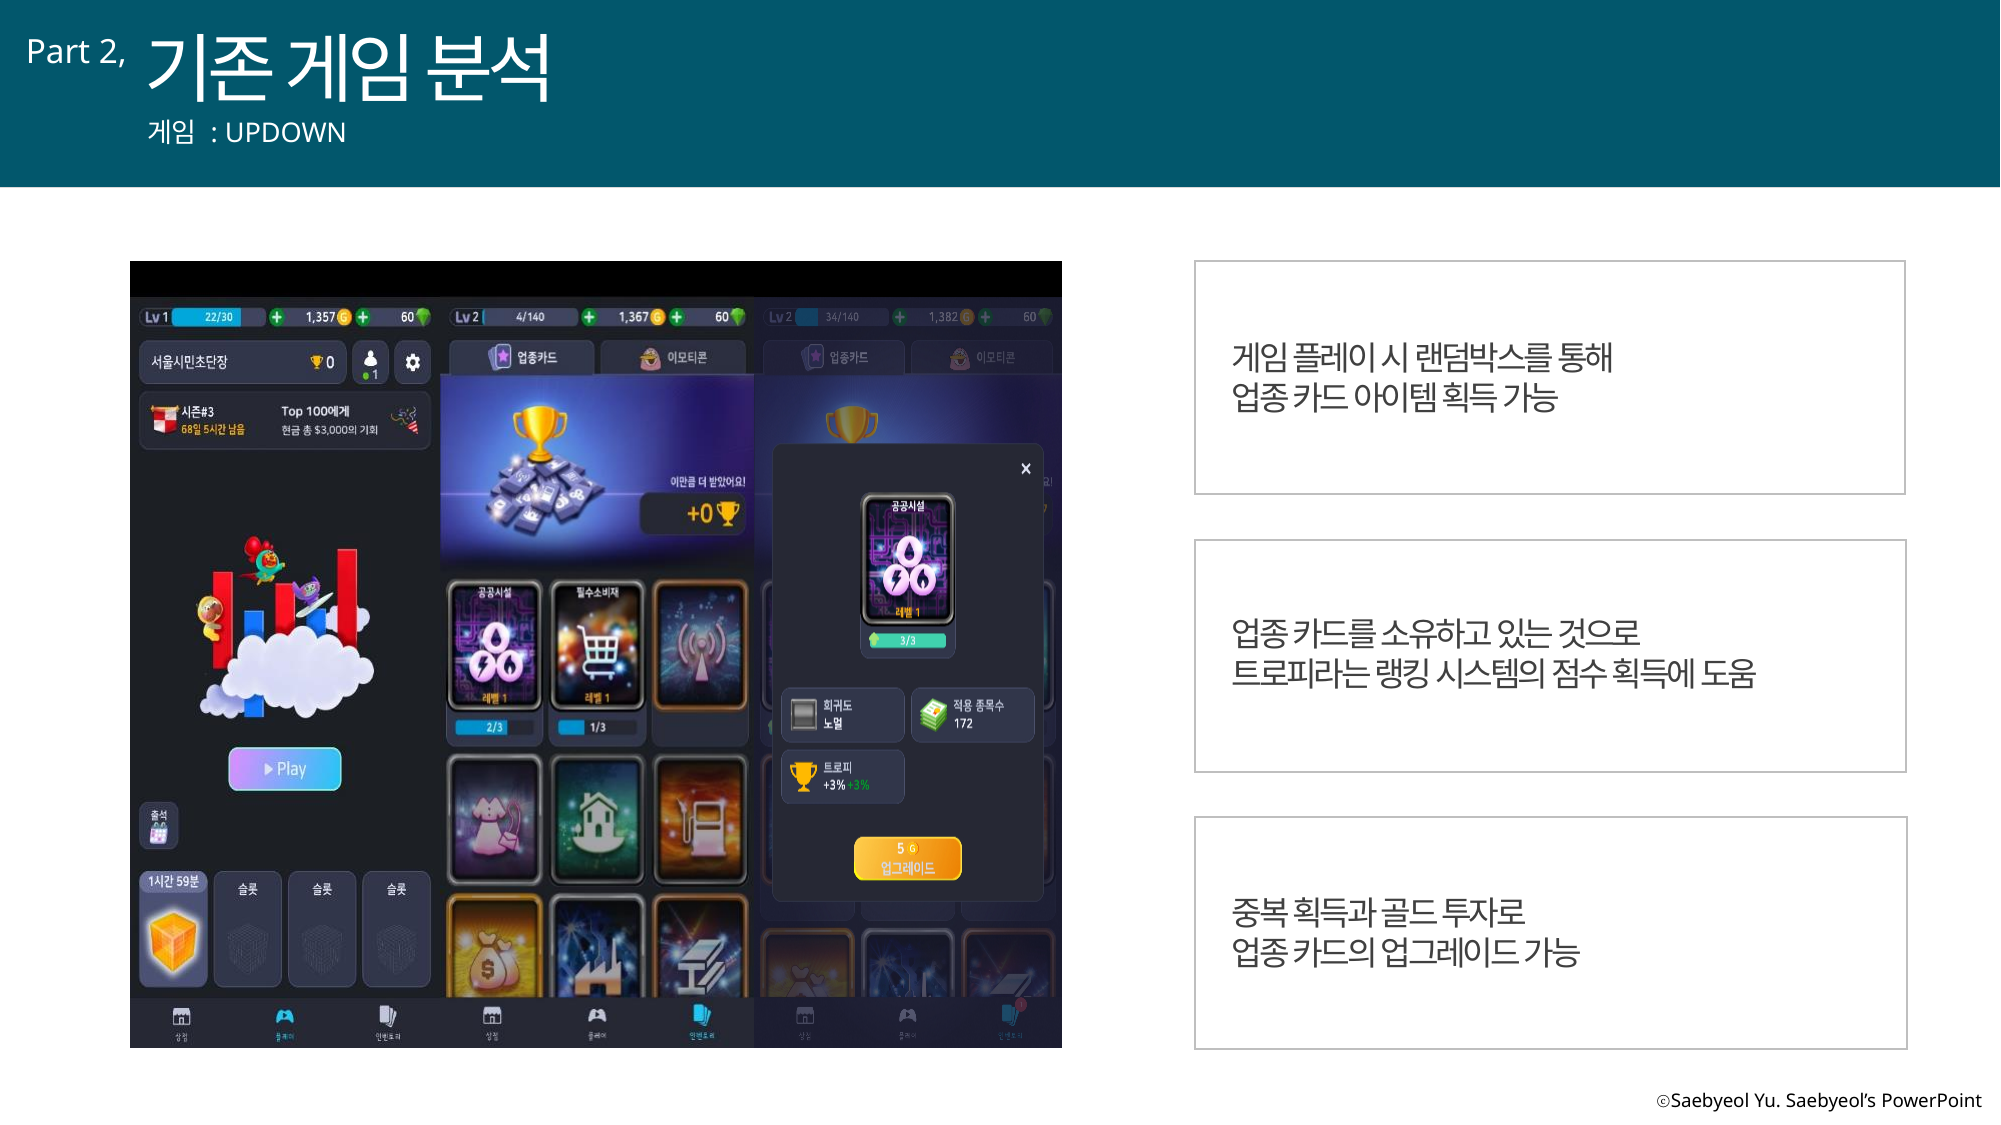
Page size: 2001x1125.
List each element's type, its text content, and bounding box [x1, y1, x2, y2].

picture [130, 261, 1062, 1048]
text_box [1195, 817, 1907, 1049]
text_box 업종 카드를 소유하고 있는 것으로 트로피라는 랭킹 시스템의 점수 획득에 도움 [1216, 605, 1877, 702]
text_box 중복 획득과 골드 투자로 업종 카드의 업그레이드 가능 [1216, 885, 1877, 982]
text_box [0, 0, 2000, 187]
text_box Part 2, [10, 23, 148, 79]
text_box [1195, 261, 1905, 494]
text_box 게임 : UPDOWN [132, 108, 360, 157]
text_box [1195, 540, 1906, 772]
text_box 게임 플레이 시 랜덤박스를 통해 업종 카드 아이템 획득 가능 [1216, 329, 1877, 426]
text_box 기존 게임 분석 [129, 13, 618, 120]
